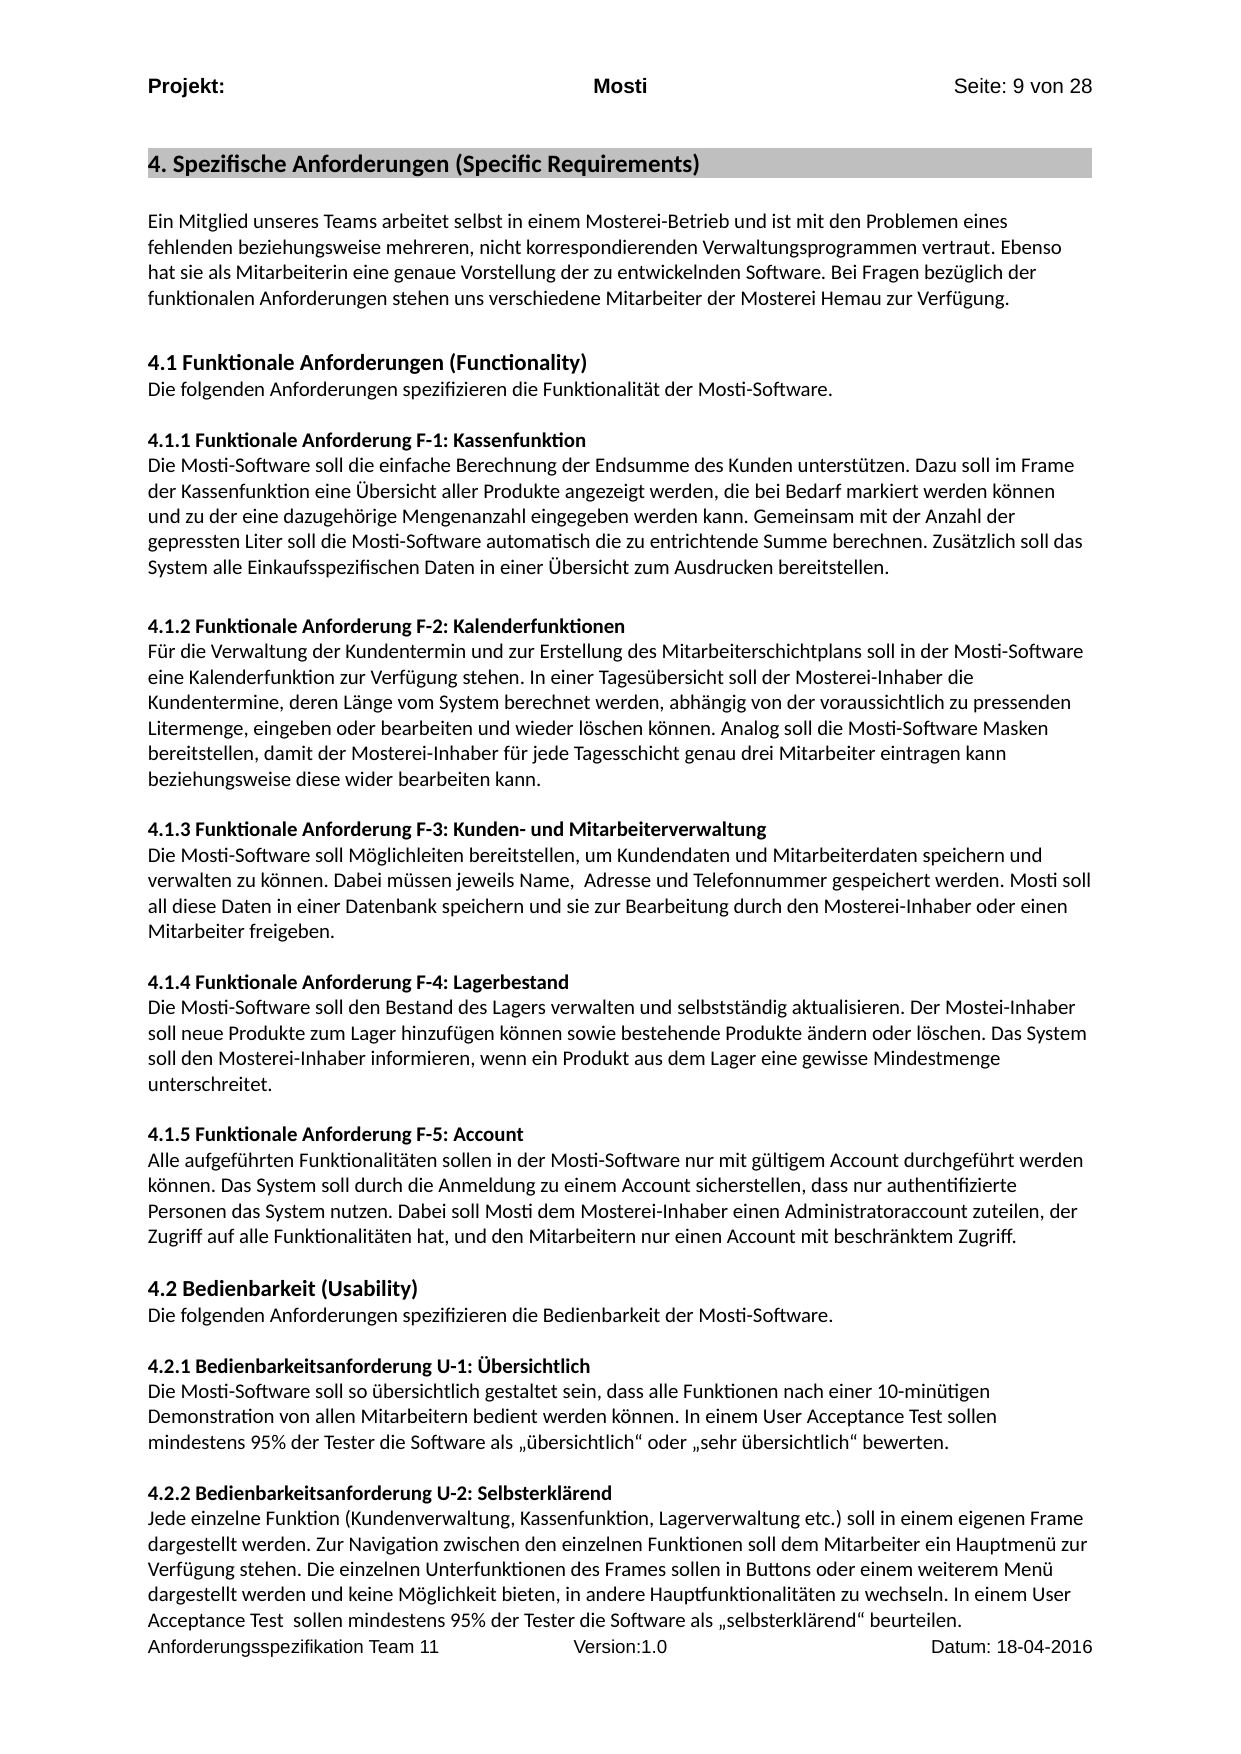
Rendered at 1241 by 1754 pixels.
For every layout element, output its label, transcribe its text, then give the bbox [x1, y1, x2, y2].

text Die folgenden Anforderungen spezifizieren die Funktionalität der Mosti-Software. [148, 376, 1092, 402]
text Ein Mitglied unseres Teams arbeitet selbst in einem Mosterei-Betrieb und ist mit den Problemen eines fehlenden beziehungsweise mehreren, nicht korrespondierenden Verwaltungsprogrammen vertraut. Ebenso hat sie als Mitarbeiterin eine genaue Vorstellung der zu entwickelnden Software. Bei Fragen bezüglich der funktionalen Anforderungen stehen uns verschiedene Mitarbeiter der Mosterei Hemau zur Verfügung. [148, 208, 1092, 310]
subtitle 4.2.1 Bedienbarkeitsanforderung U-1: Übersichtlich [148, 1353, 1092, 1378]
subtitle 4.2.2 Bedienbarkeitsanforderung U-2: Selbsterklärend [148, 1480, 1092, 1505]
text Die Mosti-Software soll den Bestand des Lagers verwalten und selbstständig aktualisieren. Der Mostei-Inhaber soll neue Produkte zum Lager hinzufügen können sowie bestehende Produkte ändern oder löschen. Das System soll den Mosterei-Inhaber informieren, wenn ein Produkt aus dem Lager eine gewisse Mindestmenge unterschreitet. [148, 994, 1092, 1096]
subtitle 4.1.4 Funktionale Anforderung F-4: Lagerbestand [148, 969, 1092, 994]
subtitle 4.1 Funktionale Anforderungen (Functionality) [148, 348, 1092, 376]
subtitle 4.1.2 Funktionale Anforderung F-2: Kalenderfunktionen [148, 613, 1092, 639]
text Die folgenden Anforderungen spezifizieren die Bedienbarkeit der Mosti-Software. [148, 1302, 1092, 1327]
subtitle 4.1.3 Funktionale Anforderung F-3: Kunden- und Mitarbeiterverwaltung [148, 817, 1092, 842]
text Die Mosti-Software soll Möglichleiten bereitstellen, um Kundendaten und Mitarbeiterdaten speichern und verwalten zu können. Dabei müssen jeweils Name, Adresse und Telefonnummer gespeichert werden. Mosti soll all diese Daten in einer Datenbank speichern und sie zur Bearbeitung durch den Mosterei-Inhaber oder einen Mitarbeiter freigeben. [148, 842, 1092, 944]
subtitle 4.2 Bedienbarkeit (Usability) [148, 1274, 1092, 1302]
text 4.1.5 Funktionale Anforderung F-5: Account [148, 1122, 1092, 1147]
text Die Mosti-Software soll die einfache Berechnung der Endsumme des Kunden unterstützen. Dazu soll im Frame der Kassenfunktion eine Übersicht aller Produkte angezeigt werden, die bei Bedarf markiert werden können und zu der eine dazugehörige Mengenanzahl eingegeben werden kann. Gemeinsam mit der Anzahl der gepressten Liter soll die Mosti-Software automatisch die zu entrichtende Summe berechnen. Zusätzlich soll das System alle Einkaufsspezifischen Daten in einer Übersicht zum Ausdrucken bereitstellen. [148, 452, 1092, 579]
subtitle 4. Spezifische Anforderungen (Specific Requirements) [148, 148, 1092, 178]
text Alle aufgeführten Funktionalitäten sollen in der Mosti-Software nur mit gültigem Account durchgeführt werden können. Das System soll durch die Anmeldung zu einem Account sicherstellen, dass nur authentifizierte Personen das System nutzen. Dabei soll Mosti dem Mosterei-Inhaber einen Administratoraccount zuteilen, der Zugriff auf alle Funktionalitäten hat, und den Mitarbeitern nur einen Account mit beschränktem Zugriff. [148, 1147, 1092, 1249]
text Für die Verwaltung der Kundentermin und zur Erstellung des Mitarbeiterschichtplans soll in der Mosti-Software eine Kalenderfunktion zur Verfügung stehen. In einer Tagesübersicht soll der Mosterei-Inhaber die Kundentermine, deren Länge vom System berechnet werden, abhängig von der voraussichtlich zu pressenden Litermenge, eingeben oder bearbeiten und wieder löschen können. Analog soll die Mosti-Software Masken bereitstellen, damit der Mosterei-Inhaber für jede Tagesschicht genau drei Mitarbeiter eintragen kann beziehungsweise diese wider bearbeiten kann. [148, 639, 1092, 791]
text Die Mosti-Software soll so übersichtlich gestaltet sein, dass alle Funktionen nach einer 10-minütigen Demonstration von allen Mitarbeitern bedient werden können. In einem User Acceptance Test sollen mindestens 95% der Tester die Software als „übersichtlich“ oder „sehr übersichtlich“ bewerten. [148, 1378, 1092, 1454]
text Jede einzelne Funktion (Kundenverwaltung, Kassenfunktion, Lagerverwaltung etc.) soll in einem eigenen Frame dargestellt werden. Zur Navigation zwischen den einzelnen Funktionen soll dem Mitarbeiter ein Hauptmenü zur Verfügung stehen. Die einzelnen Unterfunktionen des Frames sollen in Buttons oder einem weiterem Menü dargestellt werden und keine Möglichkeit bieten, in andere Hauptfunktionalitäten zu wechseln. In einem User Acceptance Test sollen mindestens 95% der Tester die Software als „selbsterklärend“ beurteilen. [148, 1505, 1092, 1632]
subtitle 4.1.1 Funktionale Anforderung F-1: Kassenfunktion [148, 427, 1092, 452]
